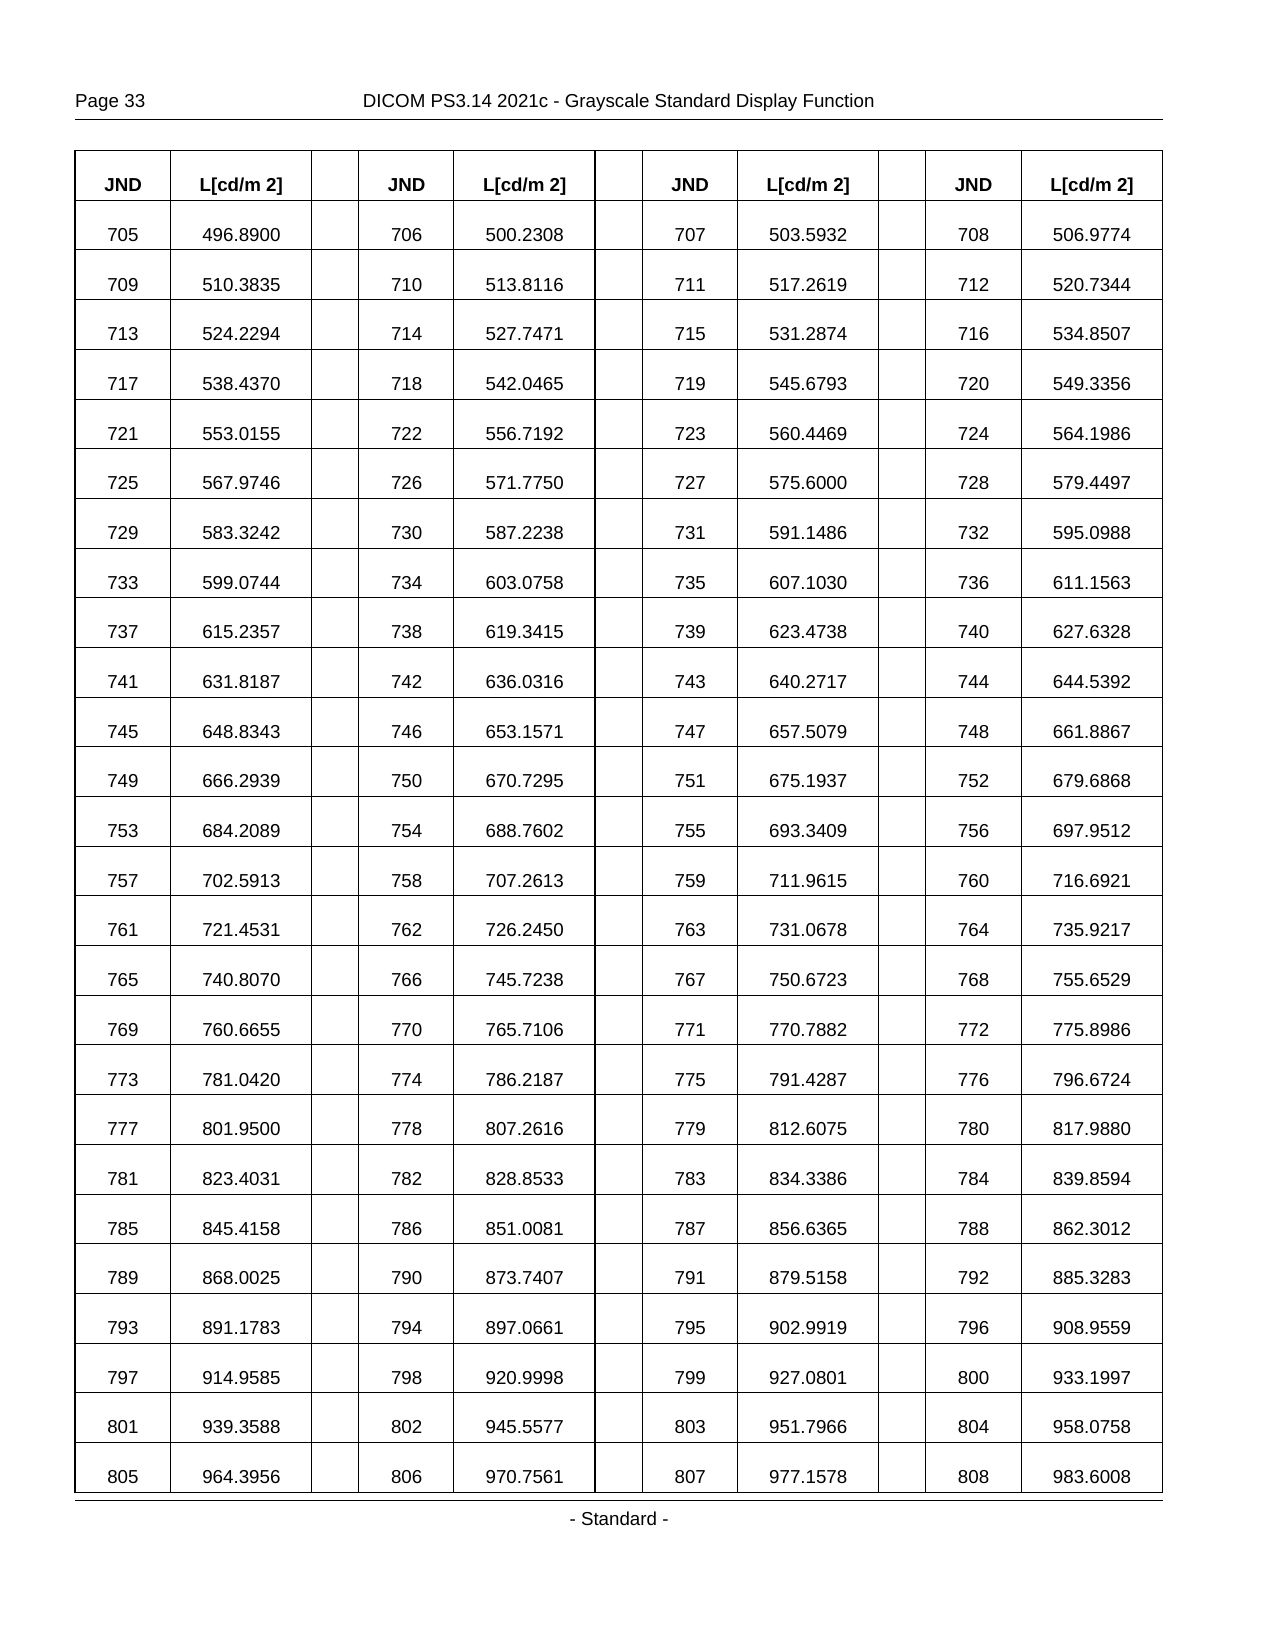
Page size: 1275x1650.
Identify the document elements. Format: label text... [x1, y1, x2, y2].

table_cell 571.7750 [454, 449, 594, 498]
table_cell 722 [359, 400, 453, 448]
table_cell [596, 1095, 642, 1144]
table_cell 742 [359, 648, 453, 697]
table_cell [879, 747, 925, 796]
table_cell 740 [926, 598, 1021, 647]
table_cell 603.0758 [454, 549, 594, 597]
table_cell 970.7561 [454, 1443, 594, 1492]
table_cell 765 [76, 946, 170, 995]
table_cell 693.3409 [738, 797, 878, 846]
table_cell 708 [926, 201, 1021, 249]
table_header JND [926, 151, 1021, 200]
table_cell 796.6724 [1022, 1045, 1162, 1094]
table_cell 752 [926, 747, 1021, 796]
table_cell [596, 797, 642, 846]
table_cell [879, 1294, 925, 1342]
table_cell 873.7407 [454, 1244, 594, 1293]
table_cell 615.2357 [171, 598, 311, 647]
table_cell 731 [643, 499, 737, 547]
table_cell [596, 400, 642, 448]
table_cell 733 [76, 549, 170, 597]
table_cell 759 [643, 847, 737, 895]
table_cell 623.4738 [738, 598, 878, 647]
table_cell [596, 1195, 642, 1243]
table_cell [879, 598, 925, 647]
table_cell 812.6075 [738, 1095, 878, 1144]
table_cell 648.8343 [171, 698, 311, 746]
table_cell [596, 747, 642, 796]
table_cell [312, 1095, 358, 1144]
table_cell 845.4158 [171, 1195, 311, 1243]
table_cell [312, 400, 358, 448]
table_cell [596, 549, 642, 597]
table_cell 856.6365 [738, 1195, 878, 1243]
table_cell 756 [926, 797, 1021, 846]
table_cell 785 [76, 1195, 170, 1243]
table_cell 599.0744 [171, 549, 311, 597]
table_cell 788 [926, 1195, 1021, 1243]
table_cell 560.4469 [738, 400, 878, 448]
table_cell 751 [643, 747, 737, 796]
table_cell 745 [76, 698, 170, 746]
table_cell 885.3283 [1022, 1244, 1162, 1293]
table_cell 564.1986 [1022, 400, 1162, 448]
table_cell 755.6529 [1022, 946, 1162, 995]
table_cell 670.7295 [454, 747, 594, 796]
table_cell 739 [643, 598, 737, 647]
table_cell [596, 847, 642, 895]
table_cell [879, 1045, 925, 1094]
table_header JND [76, 151, 170, 200]
table_cell 719 [643, 350, 737, 398]
table_cell 945.5577 [454, 1393, 594, 1442]
table_cell 517.2619 [738, 250, 878, 299]
table_header JND [359, 151, 453, 200]
table_cell 707 [643, 201, 737, 249]
table_cell 740.8070 [171, 946, 311, 995]
table_cell [596, 1344, 642, 1392]
table_cell 711 [643, 250, 737, 299]
table_cell [879, 847, 925, 895]
table_cell [879, 1244, 925, 1293]
table_cell 503.5932 [738, 201, 878, 249]
table_cell 736 [926, 549, 1021, 597]
table_cell [879, 400, 925, 448]
table_cell 506.9774 [1022, 201, 1162, 249]
table_cell 791.4287 [738, 1045, 878, 1094]
table_cell 766 [359, 946, 453, 995]
table_cell 591.1486 [738, 499, 878, 547]
table_cell [312, 1393, 358, 1442]
table_cell [879, 350, 925, 398]
table_cell 776 [926, 1045, 1021, 1094]
table_cell [312, 598, 358, 647]
table_cell 728 [926, 449, 1021, 498]
table_cell [312, 1244, 358, 1293]
table_cell 721 [76, 400, 170, 448]
table_cell 958.0758 [1022, 1393, 1162, 1442]
table_cell 666.2939 [171, 747, 311, 796]
table_cell 661.8867 [1022, 698, 1162, 746]
table_cell 720 [926, 350, 1021, 398]
table_cell 710 [359, 250, 453, 299]
table_cell 804 [926, 1393, 1021, 1442]
table_cell 891.1783 [171, 1294, 311, 1342]
table_cell 808 [926, 1443, 1021, 1492]
table_cell 977.1578 [738, 1443, 878, 1492]
table_cell 797 [76, 1344, 170, 1392]
table_cell [596, 1045, 642, 1094]
table_cell 768 [926, 946, 1021, 995]
table_cell 716 [926, 300, 1021, 349]
table_cell 500.2308 [454, 201, 594, 249]
table_cell [596, 1244, 642, 1293]
table_cell 725 [76, 449, 170, 498]
table_cell [879, 250, 925, 299]
table_cell 753 [76, 797, 170, 846]
table_cell 828.8533 [454, 1145, 594, 1193]
table_cell [879, 1443, 925, 1492]
table_cell 705 [76, 201, 170, 249]
table_cell 807.2616 [454, 1095, 594, 1144]
table_cell 718 [359, 350, 453, 398]
table_cell [879, 1095, 925, 1144]
table_cell 743 [643, 648, 737, 697]
table_cell 757 [76, 847, 170, 895]
table_cell 579.4497 [1022, 449, 1162, 498]
table_cell [312, 896, 358, 945]
table_cell 795 [643, 1294, 737, 1342]
table_cell 750 [359, 747, 453, 796]
table_cell 763 [643, 896, 737, 945]
table_header L[cd/m 2] [1022, 151, 1162, 200]
table_cell [596, 1393, 642, 1442]
table_cell 794 [359, 1294, 453, 1342]
table_cell 792 [926, 1244, 1021, 1293]
table_cell [312, 1045, 358, 1094]
table_cell 790 [359, 1244, 453, 1293]
table_cell 775.8986 [1022, 996, 1162, 1044]
table_cell 715 [643, 300, 737, 349]
table_cell 587.2238 [454, 499, 594, 547]
table_cell [596, 1145, 642, 1193]
table_cell 862.3012 [1022, 1195, 1162, 1243]
table_cell [596, 698, 642, 746]
table_cell 803 [643, 1393, 737, 1442]
table_header L[cd/m 2] [454, 151, 594, 200]
table_cell 817.9880 [1022, 1095, 1162, 1144]
table_cell 769 [76, 996, 170, 1044]
table_cell [312, 996, 358, 1044]
table_cell 734 [359, 549, 453, 597]
table_cell 807 [643, 1443, 737, 1492]
table_cell [879, 648, 925, 697]
table_cell 851.0081 [454, 1195, 594, 1243]
table_cell 583.3242 [171, 499, 311, 547]
table_cell [312, 350, 358, 398]
table_header [312, 151, 358, 200]
table_cell 983.6008 [1022, 1443, 1162, 1492]
table_cell 777 [76, 1095, 170, 1144]
table_cell 939.3588 [171, 1393, 311, 1442]
table_cell 773 [76, 1045, 170, 1094]
table_cell 567.9746 [171, 449, 311, 498]
table_cell 724 [926, 400, 1021, 448]
table_cell 951.7966 [738, 1393, 878, 1442]
table_cell 688.7602 [454, 797, 594, 846]
table_cell 834.3386 [738, 1145, 878, 1193]
table_cell 726 [359, 449, 453, 498]
table_cell 802 [359, 1393, 453, 1442]
table_cell [312, 250, 358, 299]
table_cell 801 [76, 1393, 170, 1442]
table_cell 527.7471 [454, 300, 594, 349]
table_cell 786 [359, 1195, 453, 1243]
table_cell 524.2294 [171, 300, 311, 349]
table_cell 750.6723 [738, 946, 878, 995]
table_cell 762 [359, 896, 453, 945]
table_cell 738 [359, 598, 453, 647]
table_cell [596, 449, 642, 498]
table_cell 771 [643, 996, 737, 1044]
table_cell [596, 996, 642, 1044]
table_cell 735 [643, 549, 737, 597]
table_cell 760 [926, 847, 1021, 895]
table_cell [879, 698, 925, 746]
table_cell 761 [76, 896, 170, 945]
table_cell [596, 598, 642, 647]
table_cell 787 [643, 1195, 737, 1243]
table_cell 675.1937 [738, 747, 878, 796]
table_cell 553.0155 [171, 400, 311, 448]
table_cell 513.8116 [454, 250, 594, 299]
table_cell 595.0988 [1022, 499, 1162, 547]
table_cell [879, 946, 925, 995]
table_cell [312, 1344, 358, 1392]
table_cell [879, 201, 925, 249]
table_cell [312, 499, 358, 547]
table_cell [596, 1443, 642, 1492]
table_cell 933.1997 [1022, 1344, 1162, 1392]
table_cell [879, 896, 925, 945]
table_cell 755 [643, 797, 737, 846]
table_cell 619.3415 [454, 598, 594, 647]
table_cell 744 [926, 648, 1021, 697]
table_cell 914.9585 [171, 1344, 311, 1392]
table_cell 767 [643, 946, 737, 995]
table_cell 607.1030 [738, 549, 878, 597]
table_cell [312, 449, 358, 498]
table_cell [879, 1195, 925, 1243]
table_cell [879, 499, 925, 547]
table_cell 723 [643, 400, 737, 448]
table_cell [312, 201, 358, 249]
table_cell 770 [359, 996, 453, 1044]
table_cell 653.1571 [454, 698, 594, 746]
table_cell [312, 1294, 358, 1342]
table_cell 721.4531 [171, 896, 311, 945]
table_cell [312, 946, 358, 995]
table_cell 780 [926, 1095, 1021, 1144]
table_cell [879, 996, 925, 1044]
table_cell [312, 847, 358, 895]
table_cell 765.7106 [454, 996, 594, 1044]
table_cell 726.2450 [454, 896, 594, 945]
table_cell 897.0661 [454, 1294, 594, 1342]
table_cell [879, 1393, 925, 1442]
table_cell 717 [76, 350, 170, 398]
table_cell 531.2874 [738, 300, 878, 349]
table_cell 745.7238 [454, 946, 594, 995]
table_cell [312, 300, 358, 349]
table_cell 714 [359, 300, 453, 349]
table_cell 775 [643, 1045, 737, 1094]
table_cell 702.5913 [171, 847, 311, 895]
table_cell 748 [926, 698, 1021, 746]
table_cell 783 [643, 1145, 737, 1193]
table_cell 801.9500 [171, 1095, 311, 1144]
table_cell 781.0420 [171, 1045, 311, 1094]
table_cell 716.6921 [1022, 847, 1162, 895]
table_cell 627.6328 [1022, 598, 1162, 647]
table_cell [312, 1443, 358, 1492]
table_cell 538.4370 [171, 350, 311, 398]
table_cell 731.0678 [738, 896, 878, 945]
table_cell [596, 896, 642, 945]
table_cell 964.3956 [171, 1443, 311, 1492]
table_cell 839.8594 [1022, 1145, 1162, 1193]
table_cell 549.3356 [1022, 350, 1162, 398]
table_cell 679.6868 [1022, 747, 1162, 796]
table_header [596, 151, 642, 200]
table_cell 657.5079 [738, 698, 878, 746]
table_cell [596, 499, 642, 547]
table_cell 764 [926, 896, 1021, 945]
table_cell 806 [359, 1443, 453, 1492]
table_cell 749 [76, 747, 170, 796]
table_cell 784 [926, 1145, 1021, 1193]
table_cell 902.9919 [738, 1294, 878, 1342]
table_cell 684.2089 [171, 797, 311, 846]
table_cell [596, 250, 642, 299]
table_cell 735.9217 [1022, 896, 1162, 945]
table_cell 729 [76, 499, 170, 547]
table_cell 711.9615 [738, 847, 878, 895]
table_cell 799 [643, 1344, 737, 1392]
table_cell 644.5392 [1022, 648, 1162, 697]
table_header JND [643, 151, 737, 200]
table_cell 534.8507 [1022, 300, 1162, 349]
table_cell [312, 648, 358, 697]
table_cell 747 [643, 698, 737, 746]
table_cell [879, 449, 925, 498]
table_cell 778 [359, 1095, 453, 1144]
table_cell 791 [643, 1244, 737, 1293]
table_cell 774 [359, 1045, 453, 1094]
table_cell 772 [926, 996, 1021, 1044]
table_cell 798 [359, 1344, 453, 1392]
table_cell 758 [359, 847, 453, 895]
table_cell 754 [359, 797, 453, 846]
table_cell 706 [359, 201, 453, 249]
table_cell 908.9559 [1022, 1294, 1162, 1342]
table_cell 879.5158 [738, 1244, 878, 1293]
table_cell [312, 797, 358, 846]
table_cell [596, 201, 642, 249]
table_cell 920.9998 [454, 1344, 594, 1392]
table_cell [312, 1195, 358, 1243]
table_cell [312, 1145, 358, 1193]
table_cell [879, 549, 925, 597]
table_header L[cd/m 2] [171, 151, 311, 200]
table_cell 545.6793 [738, 350, 878, 398]
table_cell 631.8187 [171, 648, 311, 697]
table_cell 741 [76, 648, 170, 697]
table_cell 730 [359, 499, 453, 547]
table_cell [312, 549, 358, 597]
table_cell [312, 747, 358, 796]
table_cell [596, 946, 642, 995]
table_header L[cd/m 2] [738, 151, 878, 200]
table_cell [879, 1145, 925, 1193]
table_cell 800 [926, 1344, 1021, 1392]
table_cell 611.1563 [1022, 549, 1162, 597]
table_cell 697.9512 [1022, 797, 1162, 846]
table_cell 640.2717 [738, 648, 878, 697]
table_cell 770.7882 [738, 996, 878, 1044]
table_cell 510.3835 [171, 250, 311, 299]
table_cell 496.8900 [171, 201, 311, 249]
table_cell 789 [76, 1244, 170, 1293]
table_cell [879, 300, 925, 349]
table_cell 786.2187 [454, 1045, 594, 1094]
table_cell [879, 1344, 925, 1392]
table_header [879, 151, 925, 200]
table_cell [596, 1294, 642, 1342]
table_cell [596, 300, 642, 349]
table_cell 709 [76, 250, 170, 299]
table_cell 707.2613 [454, 847, 594, 895]
table_cell 636.0316 [454, 648, 594, 697]
table_cell 781 [76, 1145, 170, 1193]
table_cell 782 [359, 1145, 453, 1193]
table_cell [596, 648, 642, 697]
table_cell 779 [643, 1095, 737, 1144]
table_cell 746 [359, 698, 453, 746]
table_cell 805 [76, 1443, 170, 1492]
table_cell 727 [643, 449, 737, 498]
table_cell 556.7192 [454, 400, 594, 448]
table_cell [596, 350, 642, 398]
table_cell 713 [76, 300, 170, 349]
table_cell 520.7344 [1022, 250, 1162, 299]
table_cell 868.0025 [171, 1244, 311, 1293]
table_cell 712 [926, 250, 1021, 299]
table_cell 927.0801 [738, 1344, 878, 1392]
table_cell 760.6655 [171, 996, 311, 1044]
table_cell 542.0465 [454, 350, 594, 398]
table_cell 793 [76, 1294, 170, 1342]
table_cell [879, 797, 925, 846]
table_cell 737 [76, 598, 170, 647]
table_cell [312, 698, 358, 746]
table_cell 575.6000 [738, 449, 878, 498]
table_cell 796 [926, 1294, 1021, 1342]
table_cell 732 [926, 499, 1021, 547]
table_cell 823.4031 [171, 1145, 311, 1193]
